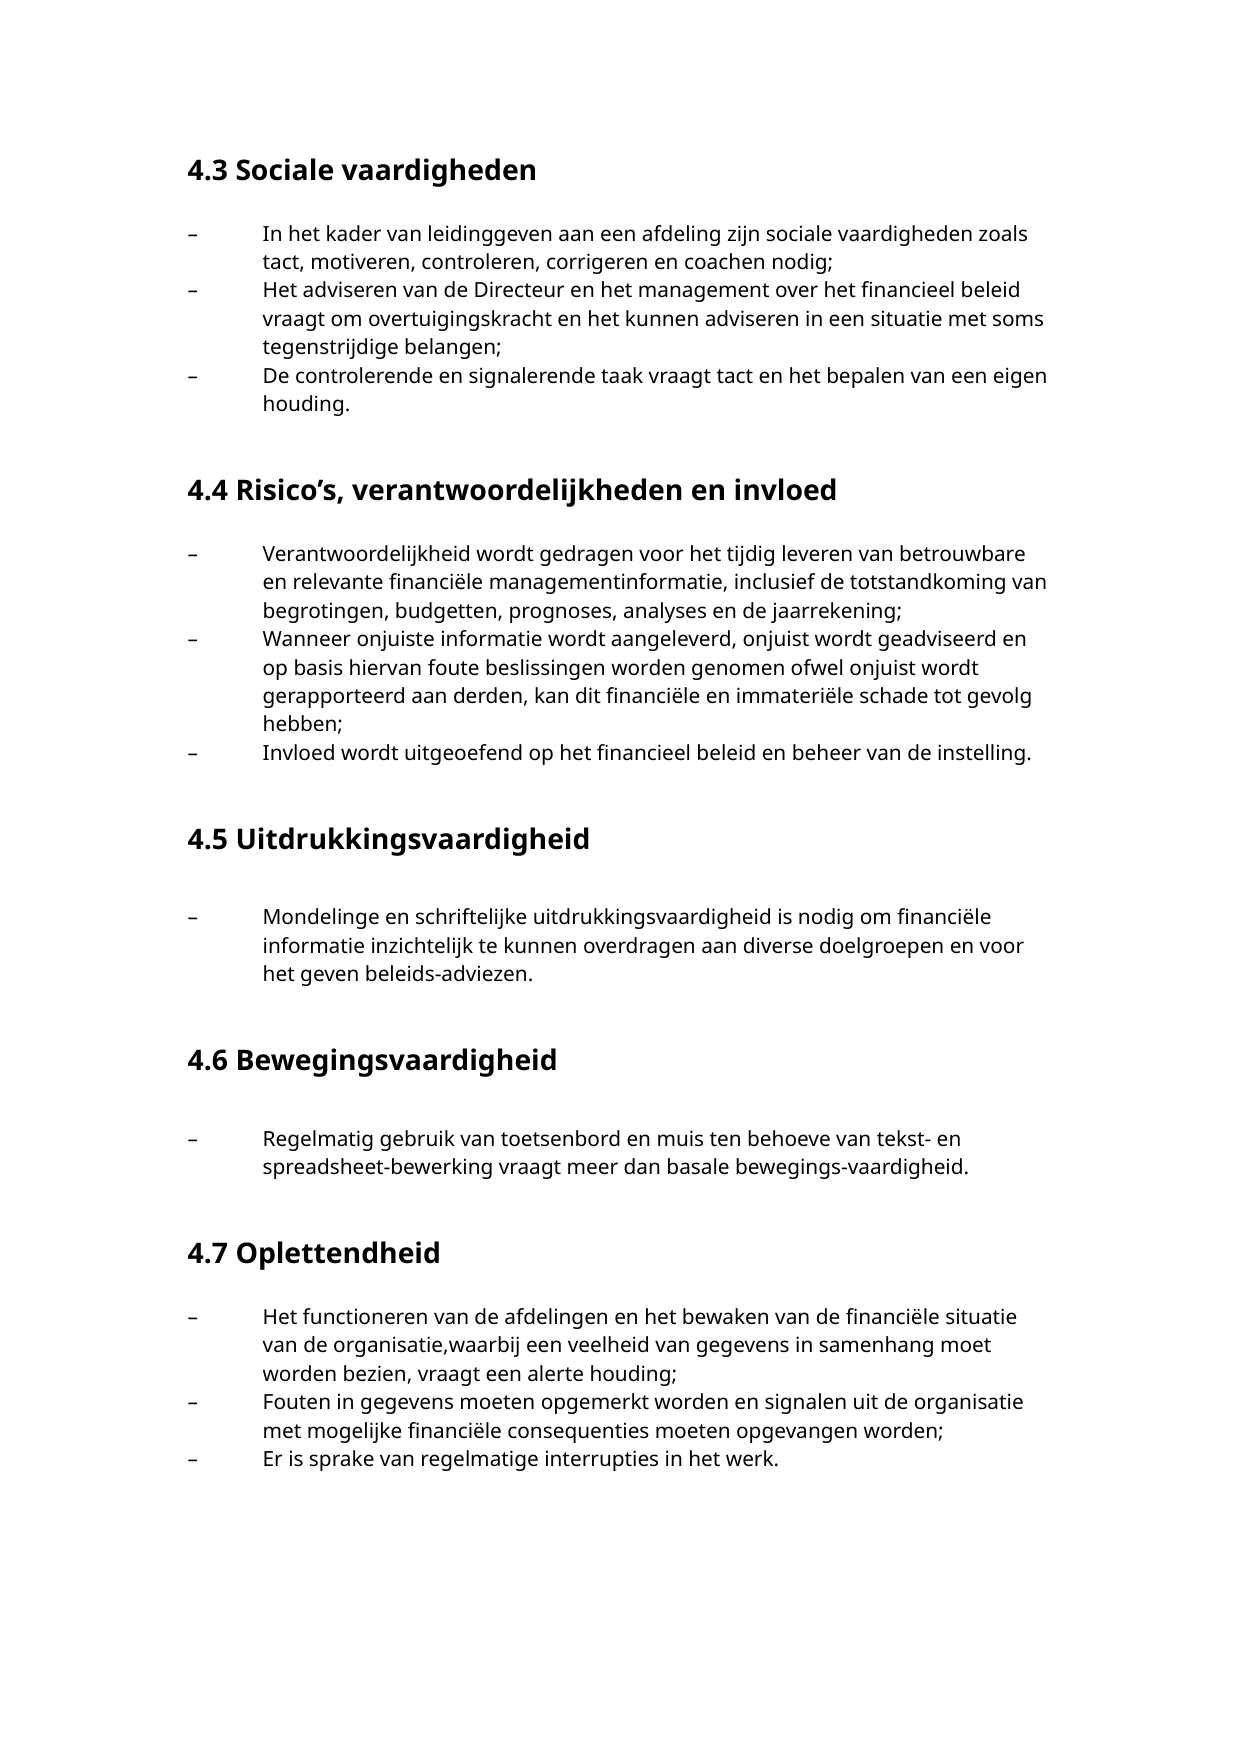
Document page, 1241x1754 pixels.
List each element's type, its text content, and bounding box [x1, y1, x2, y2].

list Het functioneren van de afdelingen en het bewaken van de financiële situatie van de organisatie,waarbij een veelheid van gegevens in samenhang moet worden bezien, vraagt een alerte houding; [187, 1302, 1053, 1387]
list In het kader van leidinggeven aan een afdeling zijn sociale vaardigheden zoals tact, motiveren, controleren, corrigeren en coachen nodig; [187, 219, 1053, 276]
list Het adviseren van de Directeur en het management over het financieel beleid vraagt om overtuigingskracht en het kunnen adviseren in een situatie met soms tegenstrijdige belangen; [187, 276, 1053, 361]
list Mondelinge en schriftelijke uitdrukkingsvaardigheid is nodig om financiële informatie inzichtelijk te kunnen overdragen aan diverse doelgroepen en voor het geven beleids-adviezen. [187, 902, 1053, 988]
list Fouten in gegevens moeten opgemerkt worden en signalen uit de organisatie met mogelijke financiële consequenties moeten opgevangen worden; [187, 1387, 1053, 1444]
subtitle 4.3 Sociale vaardigheden [187, 150, 1053, 189]
list Er is sprake van regelmatige interrupties in het werk. [187, 1444, 1053, 1473]
subtitle 4.7 Oplettendheid [187, 1233, 1053, 1272]
subtitle 4.6 Bewegingsvaardigheid [187, 1040, 1053, 1079]
subtitle 4.4 Risico’s, verantwoordelijkheden en invloed [187, 470, 1053, 509]
list Wanneer onjuiste informatie wordt aangeleverd, onjuist wordt geadviseerd en op basis hiervan foute beslissingen worden genomen ofwel onjuist wordt gerapporteerd aan derden, kan dit financiële en immateriële schade tot gevolg hebben; [187, 624, 1053, 738]
list Invloed wordt uitgeoefend op het financieel beleid en beheer van de instelling. [187, 738, 1053, 766]
list Verantwoordelijkheid wordt gedragen voor het tijdig leveren van betrouwbare en relevante financiële managementinformatie, inclusief de totstandkoming van begrotingen, budgetten, prognoses, analyses en de jaarrekening; [187, 539, 1053, 624]
subtitle 4.5 Uitdrukkingsvaardigheid [187, 819, 1053, 857]
list Regelmatig gebruik van toetsenbord en muis ten behoeve van tekst- en spreadsheet-bewerking vraagt meer dan basale bewegings-vaardigheid. [187, 1124, 1053, 1181]
list De controlerende en signalerende taak vraagt tact en het bepalen van een eigen houding. [187, 361, 1053, 418]
